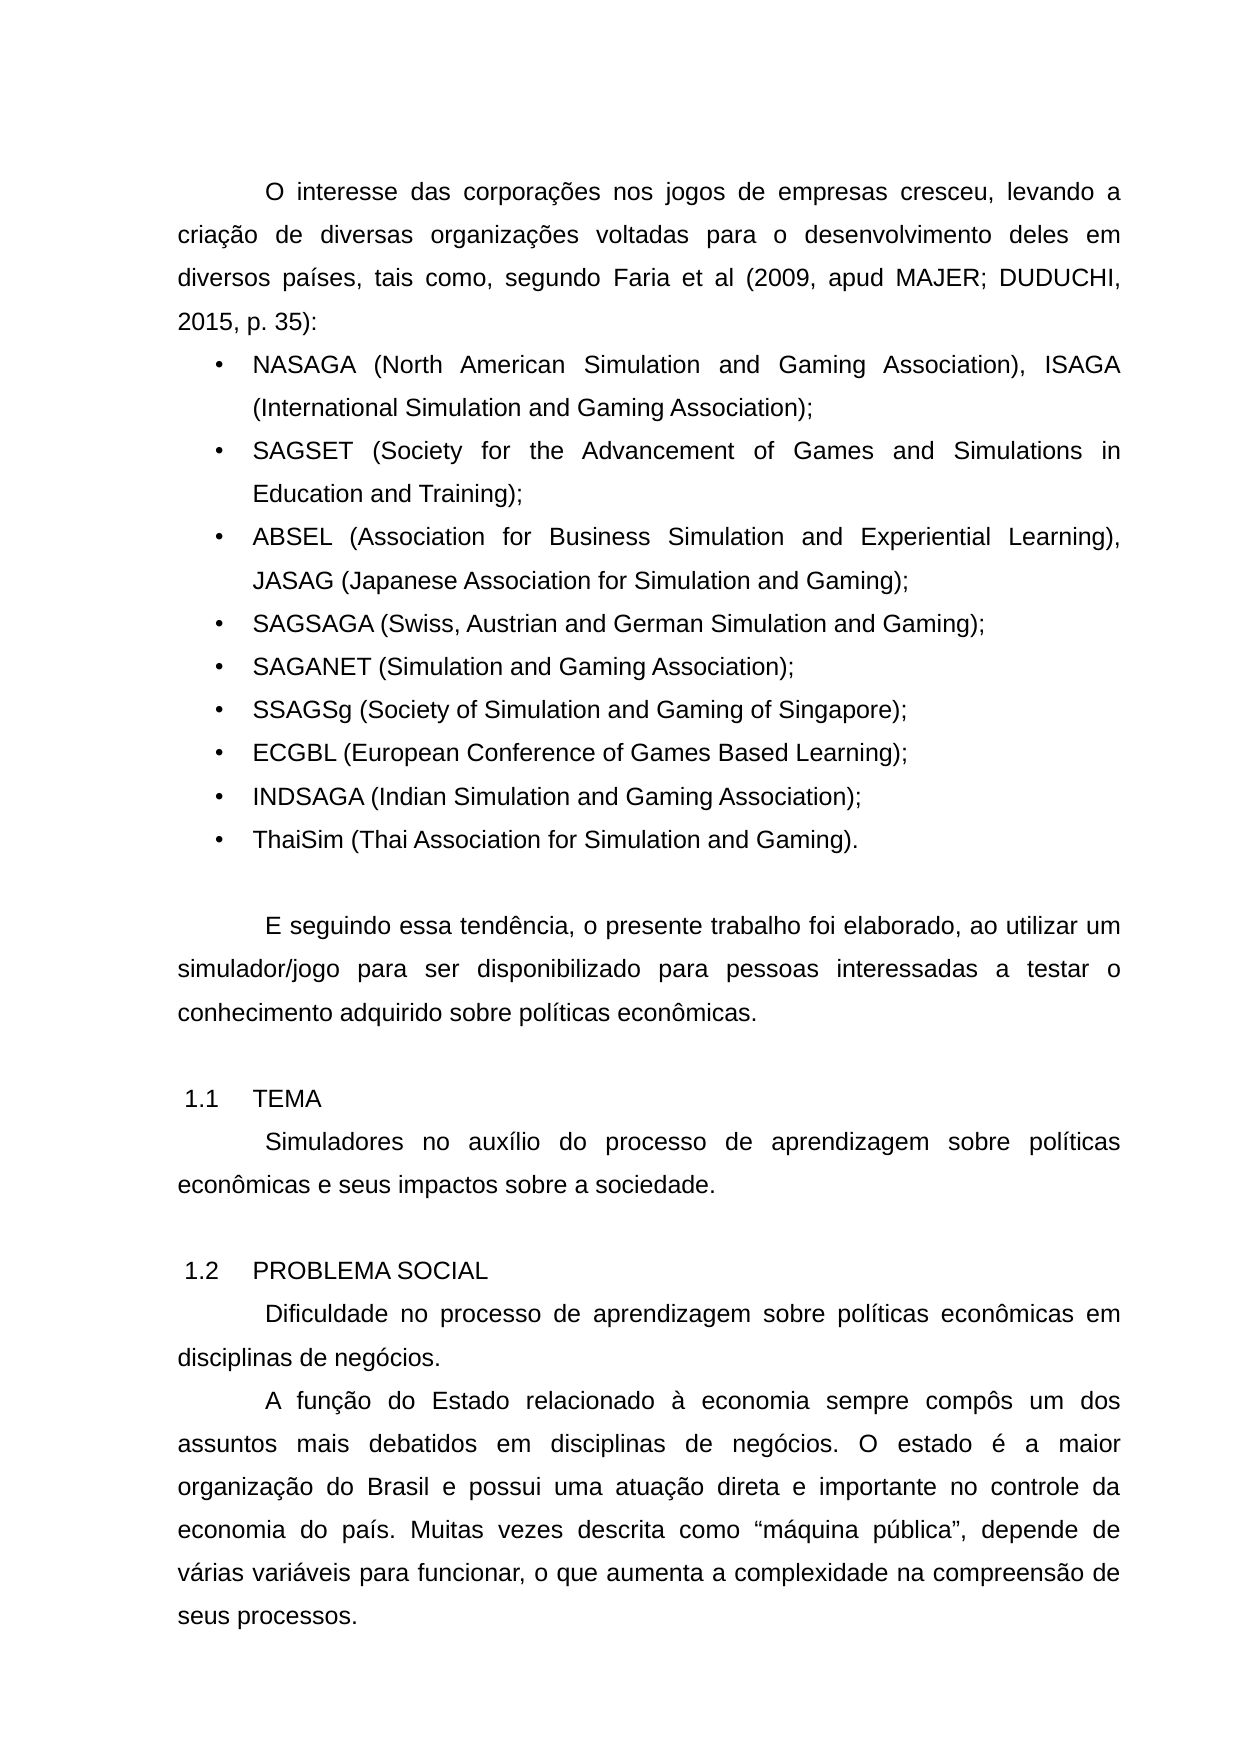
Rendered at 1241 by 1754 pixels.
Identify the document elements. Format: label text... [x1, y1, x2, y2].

text E seguindo essa tendência, o presente trabalho foi elaborado, ao utilizar um simulador/jogo para ser disponibilizado para pessoas interessadas a testar o conhecimento adquirido sobre políticas econômicas. [177, 911, 1122, 1026]
text Simuladores no auxílio do processo de aprendizagem sobre políticas econômicas e seus impactos sobre a sociedade. [177, 1127, 1122, 1199]
subtitle Problema social [177, 1256, 1122, 1285]
text Dificuldade no processo de aprendizagem sobre políticas econômicas em disciplinas de negócios. [177, 1299, 1122, 1371]
list ABSEL (Association for Business Simulation and Experiential Learning), JASAG (Japanese Association for Simulation and Gaming); [215, 522, 1122, 594]
list ECGBL (European Conference of Games Based Learning); [215, 738, 1122, 767]
list SAGANET (Simulation and Gaming Association); [215, 652, 1122, 681]
list ThaiSim (Thai Association for Simulation and Gaming). [215, 825, 1122, 854]
text O interesse das corporações nos jogos de empresas cresceu, levando a criação de diversas organizações voltadas para o desenvolvimento deles em diversos países, tais como, segundo Faria et al (2009, apud MAJER; DUDUCHI, 2015, p. 35): [177, 177, 1122, 335]
list NASAGA (North American Simulation and Gaming Association), ISAGA (International Simulation and Gaming Association); [215, 350, 1122, 422]
text A função do Estado relacionado à economia sempre compôs um dos assuntos mais debatidos em disciplinas de negócios. O estado é a maior organização do Brasil e possui uma atuação direta e importante no controle da economia do país. Muitas vezes descrita como “máquina pública”, depende de várias variáveis para funcionar, o que aumenta a complexidade na compreensão de seus processos. [177, 1386, 1122, 1630]
list INDSAGA (Indian Simulation and Gaming Association); [215, 782, 1122, 811]
list SAGSET (Society for the Advancement of Games and Simulations in Education and Training); [215, 436, 1122, 508]
list SAGSAGA (Swiss, Austrian and German Simulation and Gaming); [215, 609, 1122, 638]
list SSAGSg (Society of Simulation and Gaming of Singapore); [215, 695, 1122, 724]
subtitle Tema [177, 1084, 1122, 1112]
